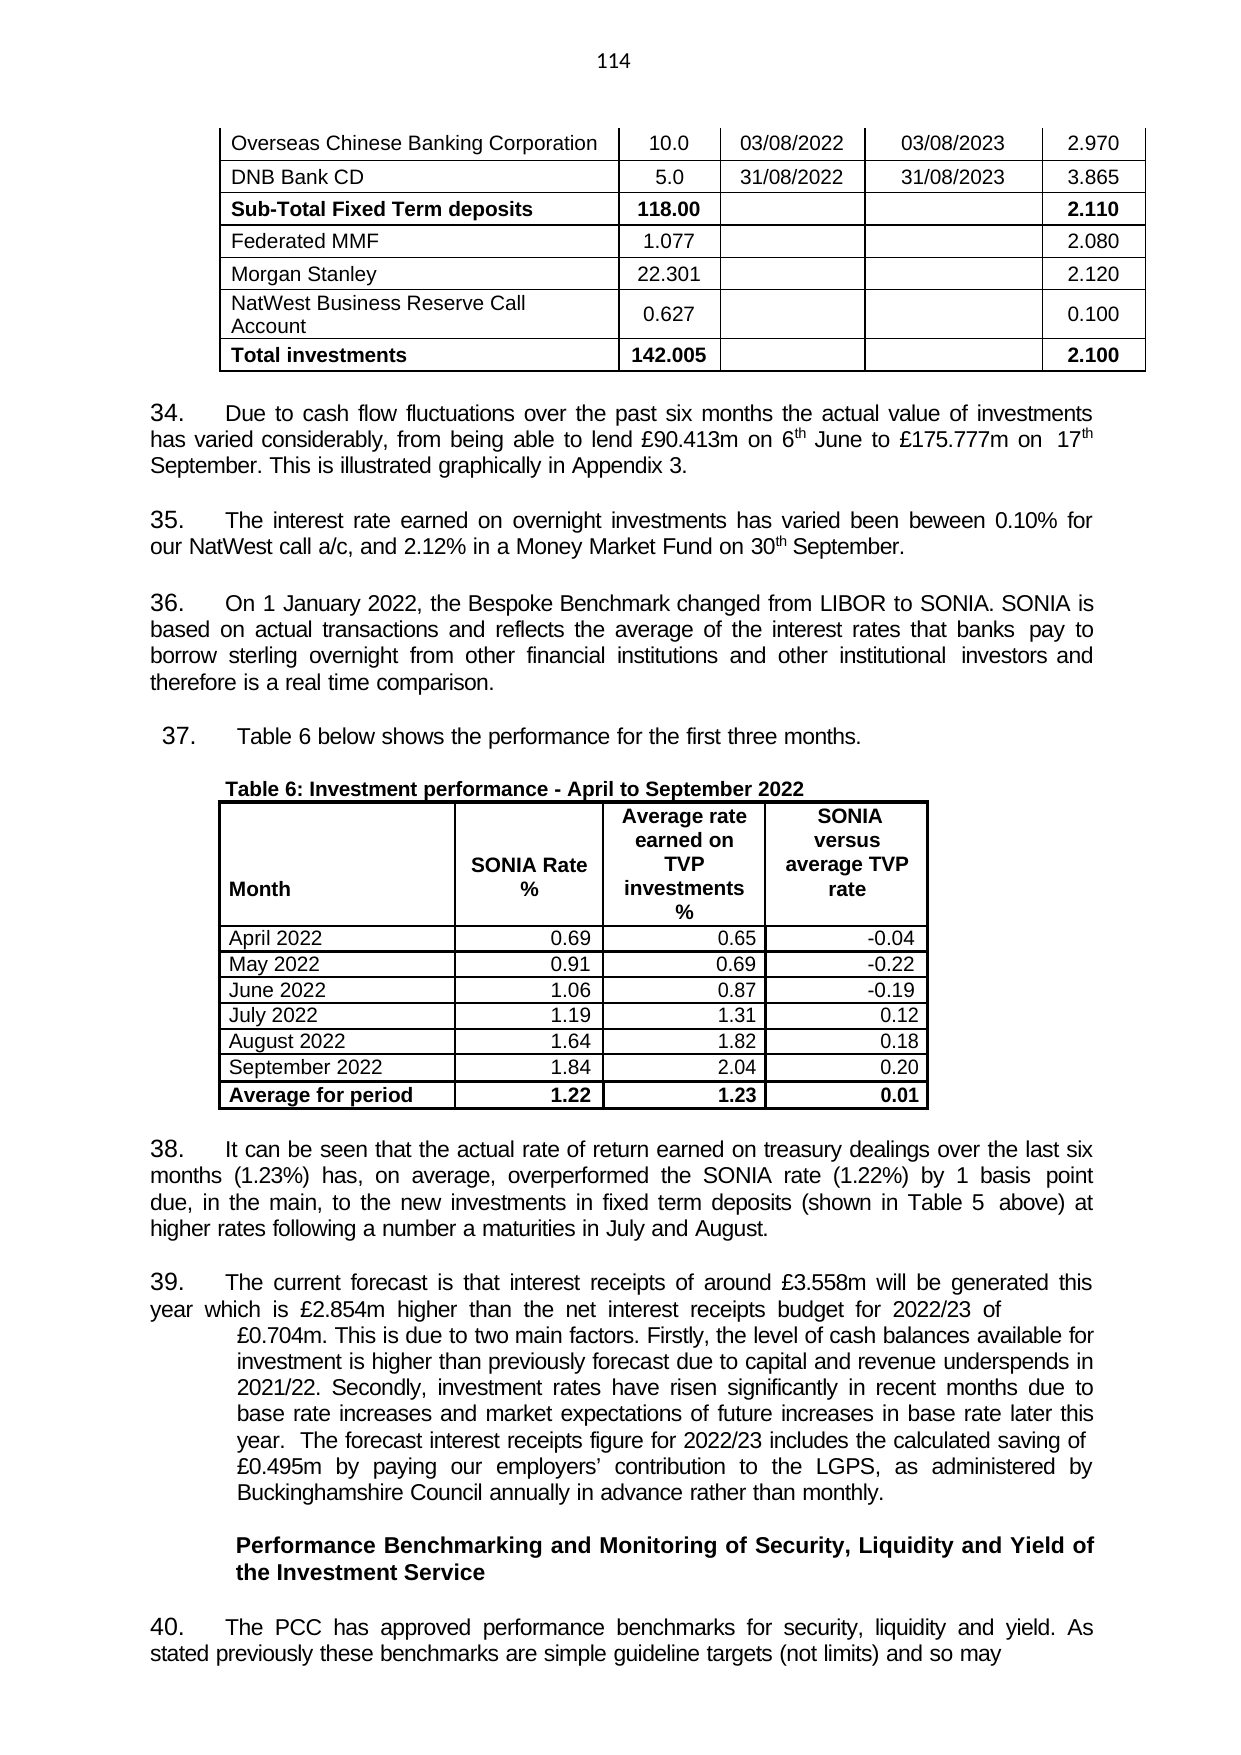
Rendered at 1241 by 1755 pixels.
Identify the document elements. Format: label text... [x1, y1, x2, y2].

table_header 03/08/2023 [866, 128, 1042, 159]
table_cell [721, 193, 864, 224]
table_cell [866, 193, 1042, 224]
table_cell [721, 339, 864, 370]
table_cell -0.04 [767, 927, 926, 950]
table_cell 1.31 [604, 1004, 764, 1027]
table_cell 1.84 [456, 1055, 602, 1080]
table_cell 0.100 [1043, 290, 1145, 338]
table_cell Federated MMF [221, 226, 618, 256]
table_cell 5.0 [620, 161, 720, 192]
table_cell 2.110 [1043, 193, 1145, 224]
table_header 10.0 [620, 128, 720, 159]
table_cell 1.82 [604, 1030, 764, 1053]
table_cell September 2022 [221, 1055, 454, 1080]
table_cell 2.080 [1043, 226, 1145, 256]
table_cell -0.19 [767, 978, 926, 1002]
table_cell 0.69 [604, 953, 764, 976]
table_cell 1.06 [456, 978, 602, 1002]
table_cell 0.627 [620, 290, 720, 338]
table_header Overseas Chinese Banking Corporation [221, 128, 618, 159]
table_cell June 2022 [221, 978, 454, 1002]
table_cell [721, 258, 864, 289]
table_header 2.970 [1043, 128, 1145, 159]
table_header 03/08/2022 [721, 128, 864, 159]
table_cell Total investments [221, 339, 618, 370]
table_cell 0.69 [456, 927, 602, 950]
table_cell [866, 339, 1042, 370]
text £0.495m by paying our employers’ contribution to the LGPS, as administered by Buckinghamshire Council annually in advance rather than monthly. [237, 1453, 1094, 1506]
table_cell 0.91 [456, 953, 602, 976]
table_cell 1.077 [620, 226, 720, 256]
table_cell July 2022 [221, 1004, 454, 1027]
table_cell -0.22 [767, 953, 926, 976]
table_cell 2.120 [1043, 258, 1145, 289]
text Performance Benchmarking and Monitoring of Security, Liquidity and Yield of the Investment Service [236, 1532, 1094, 1585]
list The interest rate earned on overnight investments has varied been beween 0.10% for our NatWest call a/c, and 2.12% in a Money Market Fund on 30th September. [150, 507, 1094, 559]
list The PCC has approved performance benchmarks for security, liquidity and yield. As stated previously these benchmarks are simple guideline targets (not limits) and so may [150, 1614, 1094, 1667]
text £0.704m. This is due to two main factors. Firstly, the level of cash balances available for investment is higher than previously forecast due to capital and revenue underspends in 2021/22. Secondly, investment rates have risen significantly in recent months due to base rate increases and market expectations of future increases in base rate later this year. The forecast interest receipts figure for 2022/23 includes the calculated saving of [237, 1322, 1094, 1453]
table_cell 0.12 [767, 1004, 926, 1027]
table_cell August 2022 [221, 1030, 454, 1053]
table_header SONIA versus average TVP rate [766, 804, 926, 924]
table_cell April 2022 [221, 927, 454, 950]
table_cell Sub-Total Fixed Term deposits [221, 193, 618, 224]
table_cell 1.22 [456, 1083, 602, 1107]
table_cell 1.19 [456, 1004, 602, 1027]
table_cell Average for period [221, 1083, 454, 1107]
list On 1 January 2022, the Bespoke Benchmark changed from LIBOR to SONIA. SONIA is based on actual transactions and reflects the average of the interest rates that banks pay to borrow sterling overnight from other financial institutions and other institutional investors and therefore is a real time comparison. [150, 590, 1095, 695]
table_cell [866, 290, 1042, 338]
table_cell 118.00 [620, 193, 720, 224]
table_cell [866, 226, 1042, 256]
table_header Month [221, 804, 454, 924]
table_cell 0.20 [767, 1055, 926, 1080]
table_header SONIA Rate % [456, 804, 602, 924]
table_cell [721, 226, 864, 256]
list Due to cash flow fluctuations over the past six months the actual value of investments has varied considerably, from being able to lend £90.413m on 6th June to £175.777m on 17th September. This is illustrated graphically in Appendix 3. [150, 400, 1094, 479]
table_cell 0.87 [604, 978, 764, 1002]
table_cell 0.18 [767, 1030, 926, 1053]
table_cell 1.64 [456, 1030, 602, 1053]
table_header Average rate earned on TVP investments % [604, 804, 764, 924]
text Table 6: Investment performance - April to September 2022 [150, 776, 879, 800]
table_cell 31/08/2023 [866, 161, 1042, 192]
list Table 6 below shows the performance for the first three months. [162, 721, 1157, 750]
list It can be seen that the actual rate of return earned on treasury dealings over the last six months (1.23%) has, on average, overperformed the SONIA rate (1.22%) by 1 basis point due, in the main, to the new investments in fixed term deposits (shown in Table 5 above) at higher rates following a number a maturities in July and August. [150, 1136, 1094, 1241]
table_cell NatWest Business Reserve Call Account [221, 290, 618, 338]
table_cell 31/08/2022 [721, 161, 864, 192]
table_cell 1.23 [605, 1083, 764, 1107]
table_cell 22.301 [620, 258, 720, 289]
list The current forecast is that interest receipts of around £3.558m will be generated this year which is £2.854m higher than the net interest receipts budget for 2022/23 of [150, 1270, 1094, 1322]
table_cell [866, 258, 1042, 289]
table_cell Morgan Stanley [221, 258, 618, 289]
table_cell DNB Bank CD [221, 161, 618, 192]
table_cell [721, 290, 864, 338]
table_cell May 2022 [221, 953, 454, 976]
table_cell 2.100 [1043, 339, 1145, 370]
table_cell 0.01 [767, 1083, 926, 1107]
table_cell 0.65 [604, 927, 764, 950]
table_cell 142.005 [620, 339, 720, 370]
table_cell 2.04 [604, 1055, 764, 1080]
table_cell 3.865 [1043, 161, 1145, 192]
